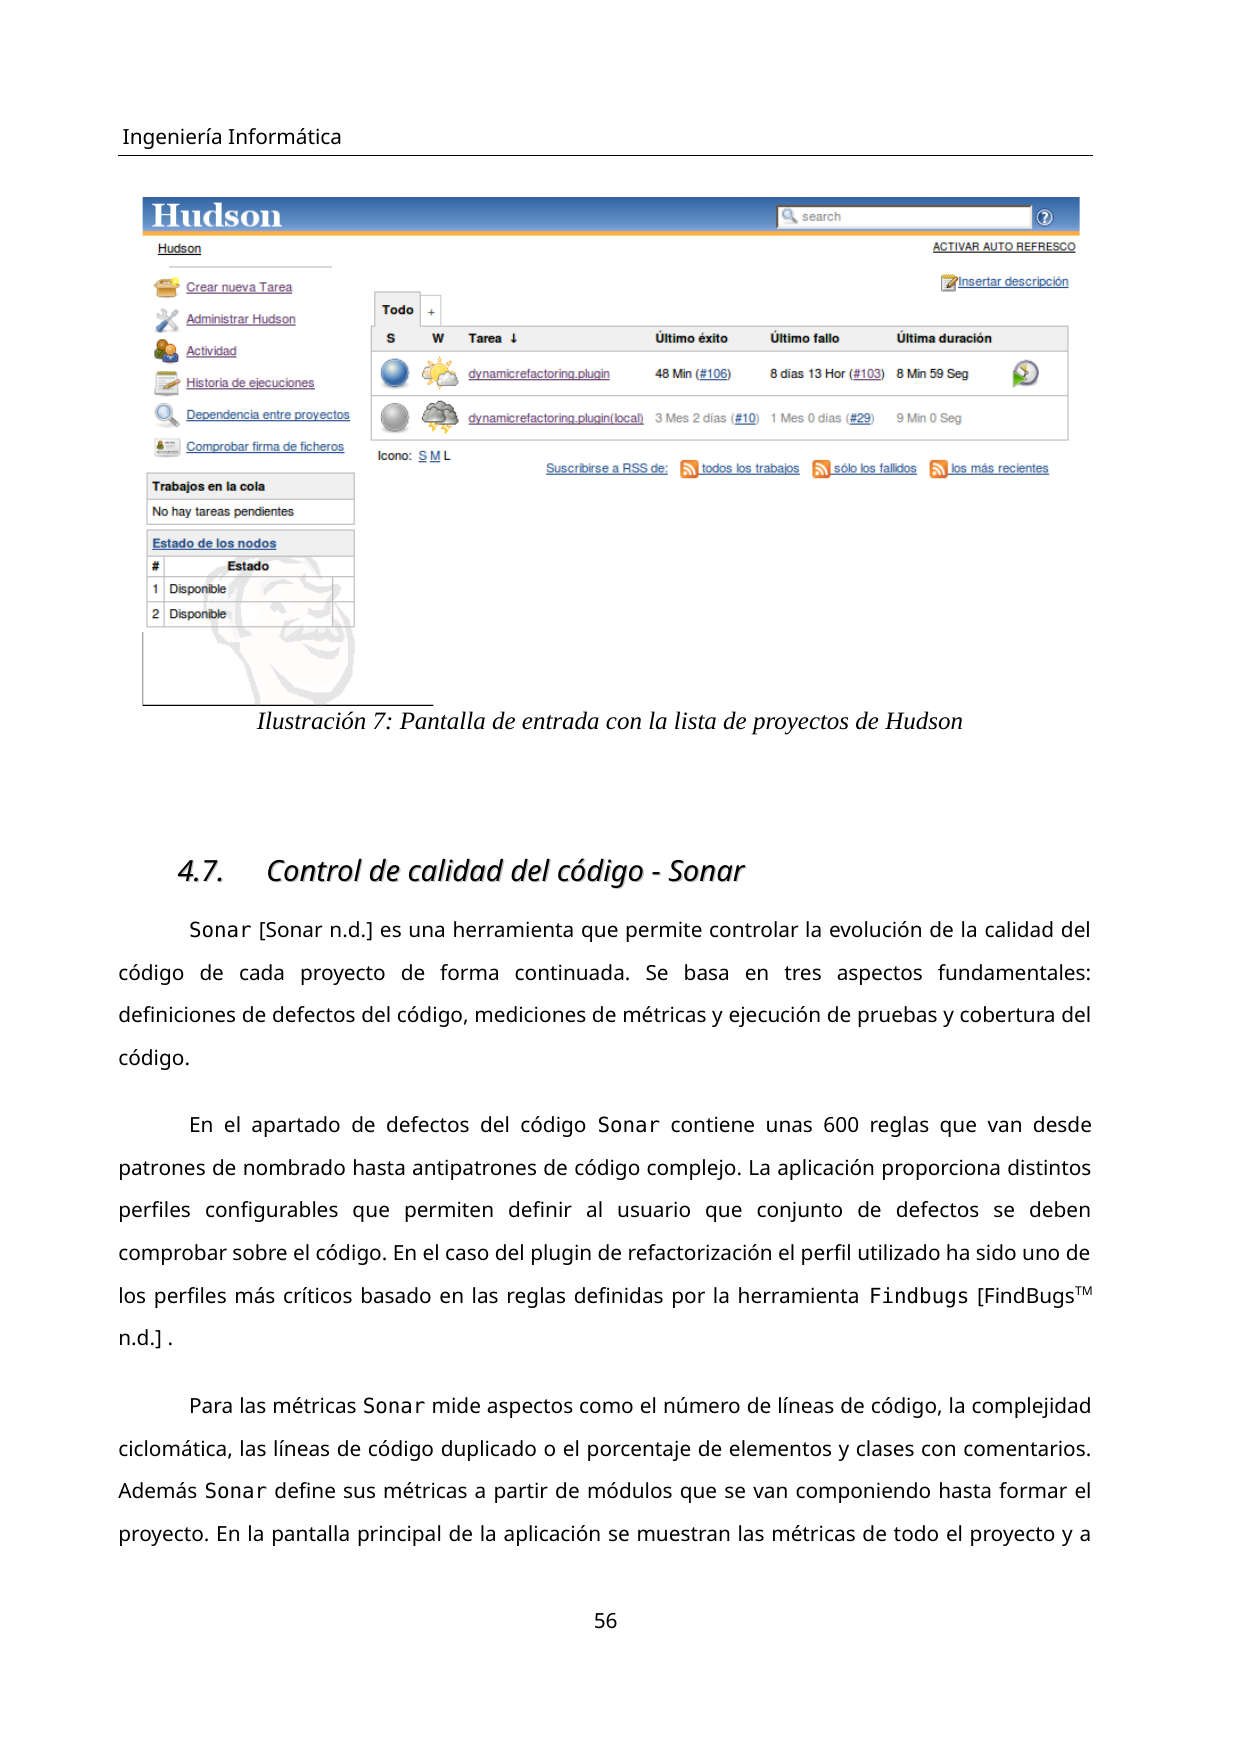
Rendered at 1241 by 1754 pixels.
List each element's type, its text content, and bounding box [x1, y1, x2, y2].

text En el apartado de defectos del código Sonar contiene unas 600 reglas que van desde patrones de nombrado hasta antipatrones de código complejo. La aplicación proporciona distintos perfiles configurables que permiten definir al usuario que conjunto de defectos se deben comprobar sobre el código. En el caso del plugin de refactorización el perfil utilizado ha sido uno de los perfiles más críticos basado en las reglas definidas por la herramienta Findbugs [FindBugsTM n.d.] . [118, 1110, 1093, 1352]
text Para las métricas Sonar mide aspectos como el número de líneas de código, la complejidad ciclomática, las líneas de código duplicado o el porcentaje de elementos y clases con comentarios. Además Sonar define sus métricas a partir de módulos que se van componiendo hasta formar el proyecto. En la pantalla principal de la aplicación se muestran las métricas de todo el proyecto y a [118, 1391, 1093, 1547]
text Ilustración 7: Pantalla de entrada con la lista de proyectos de Hudson [142, 706, 1079, 734]
text Sonar [Sonar n.d.] es una herramienta que permite controlar la evolución de la calidad del código de cada proyecto de forma continuada. Se basa en tres aspectos fundamentales: definiciones de defectos del código, mediciones de métricas y ejecución de pruebas y cobertura del código. [118, 915, 1093, 1071]
picture [142, 197, 1080, 706]
subtitle Control de calidad del código - Sonar [177, 850, 1093, 890]
